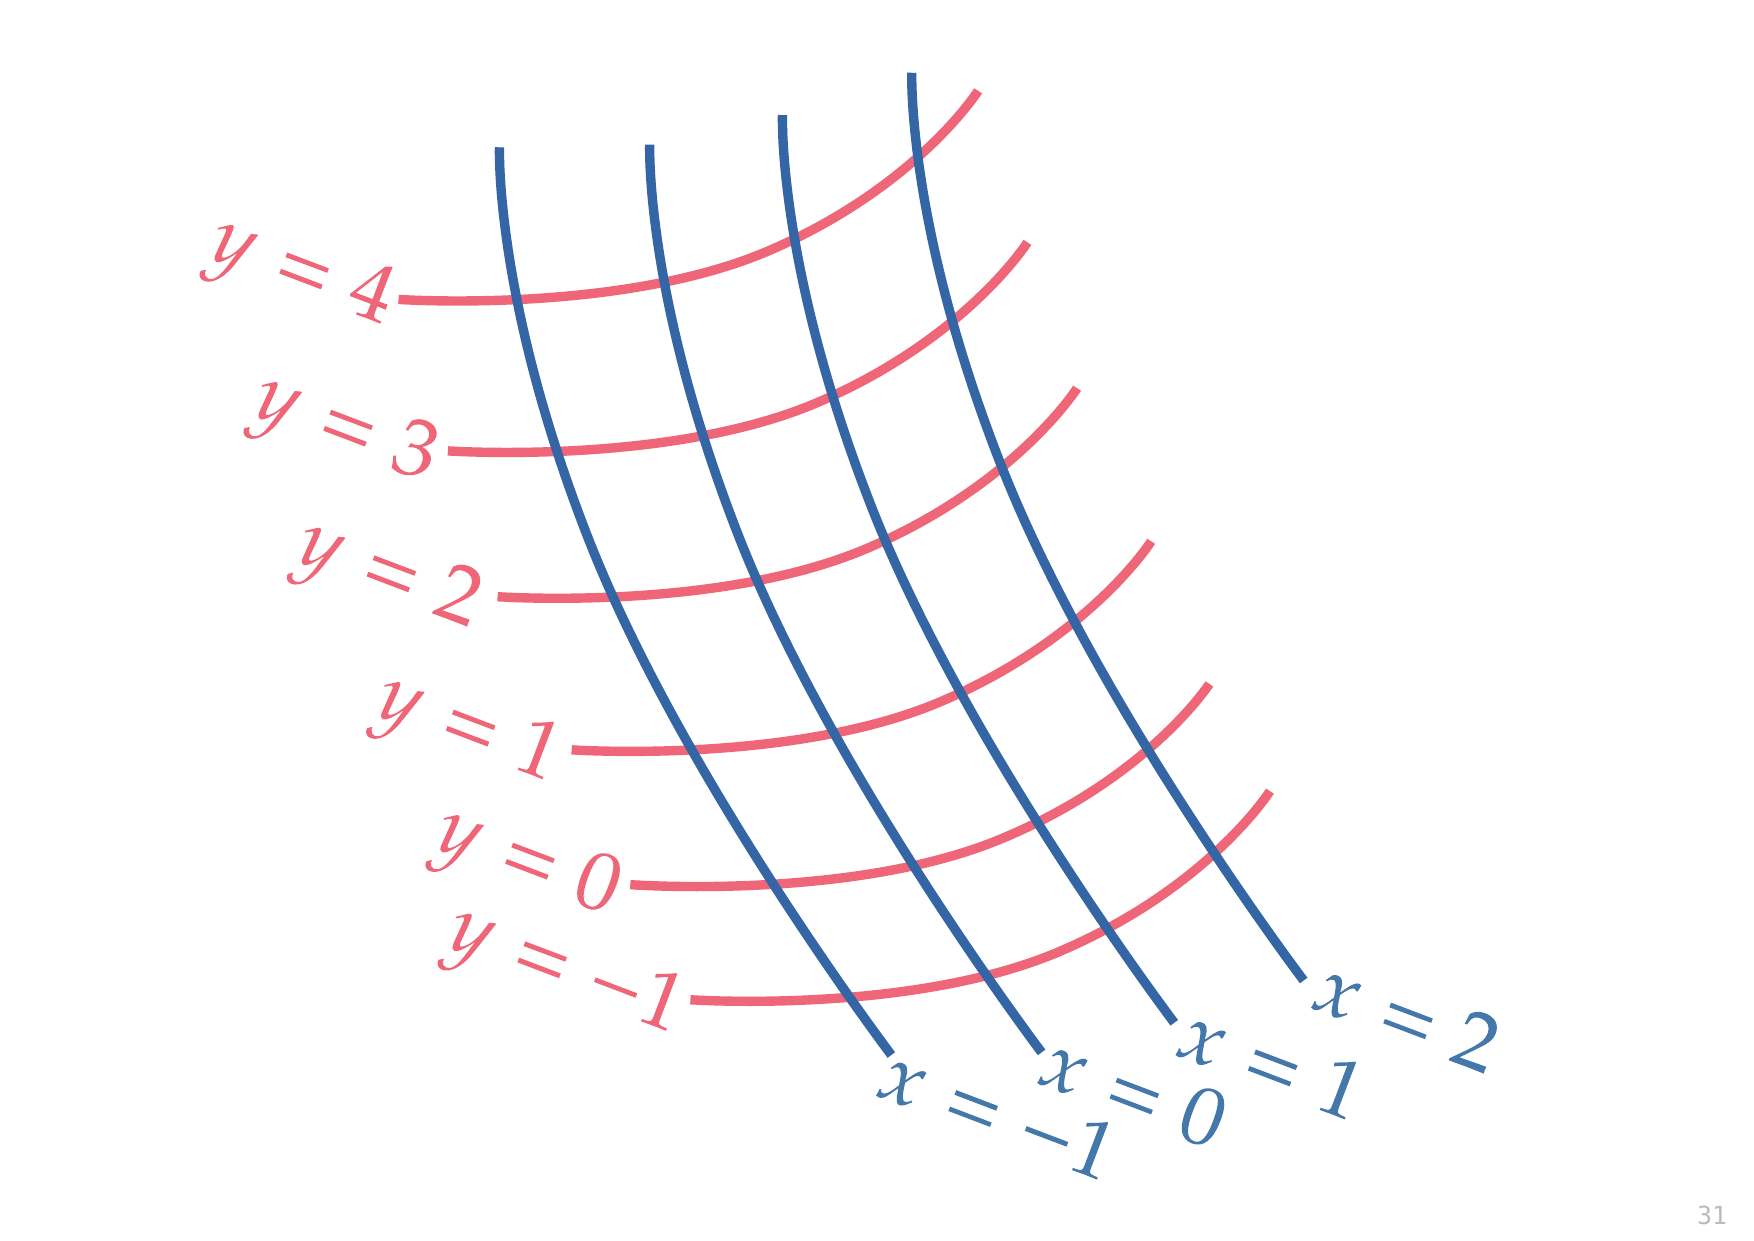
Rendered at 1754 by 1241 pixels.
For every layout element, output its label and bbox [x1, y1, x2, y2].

text_box [431, 564, 481, 627]
text_box [285, 252, 329, 273]
text_box [425, 815, 484, 872]
text_box [437, 913, 496, 971]
text_box [517, 957, 561, 979]
text_box [593, 977, 638, 998]
text_box [391, 419, 437, 476]
text_box [1389, 1002, 1433, 1023]
text_box [1024, 1126, 1069, 1147]
text_box [954, 1090, 998, 1111]
text_box [577, 853, 620, 910]
text_box [1115, 1077, 1160, 1099]
text_box [523, 941, 567, 962]
text_box [323, 426, 367, 447]
text_box [349, 266, 393, 324]
text_box [948, 1106, 992, 1127]
text_box [1319, 1061, 1357, 1120]
text_box [199, 224, 258, 282]
text_box [641, 973, 678, 1031]
text_box [279, 268, 323, 290]
text_box [517, 721, 554, 780]
text_box [1448, 1011, 1497, 1074]
text_box [366, 571, 410, 593]
text_box [1181, 1088, 1225, 1145]
text_box [329, 409, 373, 430]
text_box [1109, 1094, 1153, 1115]
text_box [1247, 1066, 1292, 1087]
text_box [1254, 1049, 1298, 1071]
text_box [1037, 1050, 1088, 1093]
text_box [452, 709, 496, 730]
text_box [1175, 1021, 1226, 1065]
text_box [876, 1062, 927, 1106]
text_box [1072, 1122, 1109, 1180]
text_box [511, 842, 555, 864]
text_box [243, 382, 302, 439]
text_box [366, 682, 425, 739]
text_box [505, 859, 549, 880]
text_box [1310, 974, 1362, 1018]
text_box [286, 527, 346, 585]
text_box [1383, 1018, 1427, 1040]
text_box [445, 726, 490, 747]
text_box [372, 555, 417, 576]
